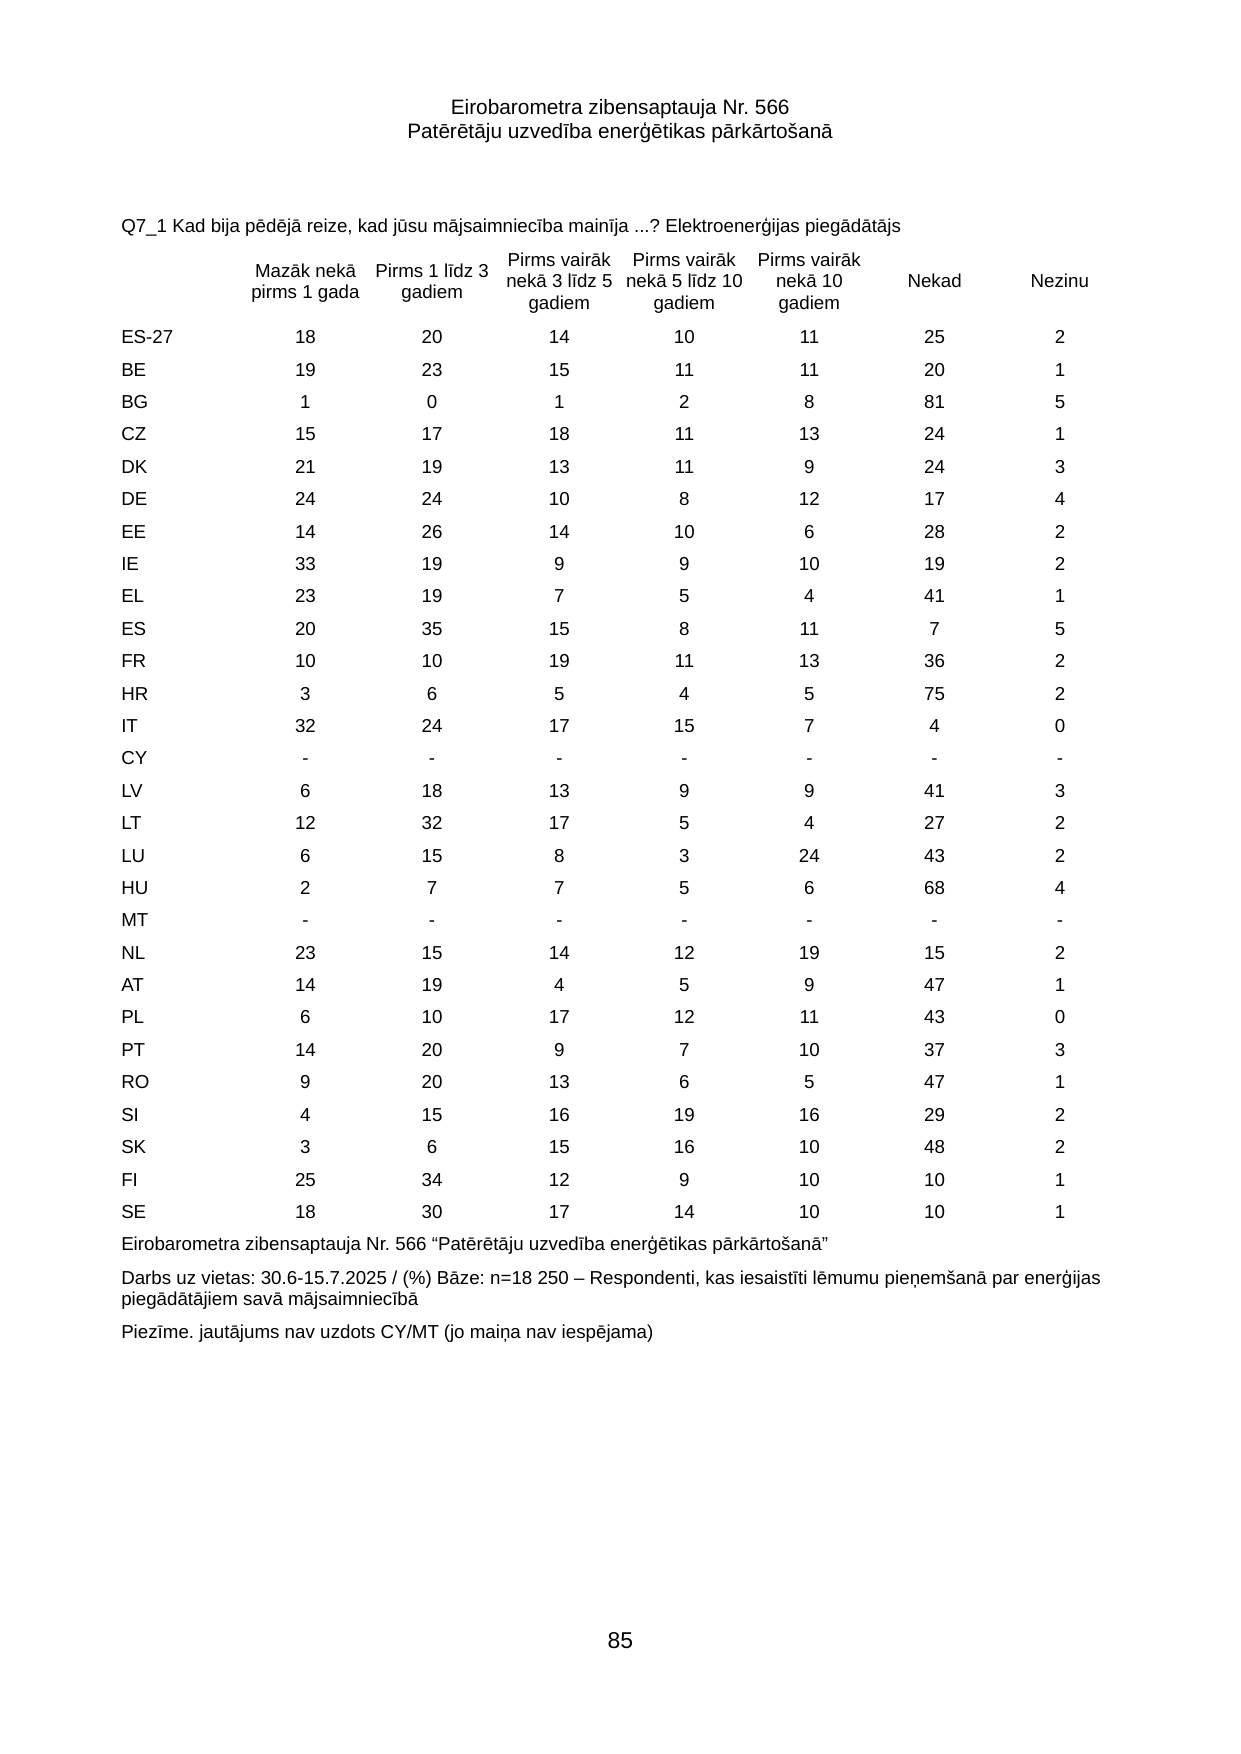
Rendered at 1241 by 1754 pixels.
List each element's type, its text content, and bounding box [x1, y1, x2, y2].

table_cell 5 [997, 612, 1122, 644]
table_cell EE [118, 515, 243, 547]
table_cell 28 [872, 515, 997, 547]
table_cell 11 [747, 612, 872, 644]
table_cell - [747, 904, 872, 936]
table_cell 32 [367, 807, 497, 839]
table_cell Mazāk nekā pirms 1 gada [243, 241, 367, 321]
table_cell - [367, 742, 497, 774]
table_cell 10 [747, 1195, 872, 1228]
table_cell 12 [497, 1163, 622, 1195]
table_cell IE [118, 548, 243, 580]
table_cell 41 [872, 774, 997, 807]
table_cell 29 [872, 1098, 997, 1131]
table_cell EL [118, 580, 243, 612]
table_cell MT [118, 904, 243, 936]
table_cell 7 [497, 871, 622, 904]
table_cell NL [118, 936, 243, 968]
table_cell - [997, 742, 1122, 774]
table_cell 18 [243, 321, 367, 353]
table_cell 2 [997, 321, 1122, 353]
table_cell 9 [622, 548, 747, 580]
table_cell 1 [997, 969, 1122, 1001]
table_cell - [497, 904, 622, 936]
table_cell 8 [497, 839, 622, 871]
table_cell 21 [243, 450, 367, 483]
table_cell 5 [747, 677, 872, 709]
table_cell 17 [367, 418, 497, 450]
table_cell Nezinu [997, 241, 1122, 321]
table_cell 3 [622, 839, 747, 871]
table_cell 5 [747, 1066, 872, 1098]
table_cell 6 [367, 677, 497, 709]
table_cell 24 [872, 450, 997, 483]
table_cell 14 [497, 515, 622, 547]
table_cell BG [118, 385, 243, 418]
table_cell Pirms vairāk nekā 10 gadiem [747, 241, 872, 321]
table_cell 4 [243, 1098, 367, 1131]
table_cell 10 [367, 1001, 497, 1033]
table_cell 14 [497, 321, 622, 353]
table_cell 15 [872, 936, 997, 968]
table_cell HR [118, 677, 243, 709]
table_cell 15 [243, 418, 367, 450]
table_cell 47 [872, 1066, 997, 1098]
table_cell 43 [872, 839, 997, 871]
table_cell Darbs uz vietas: 30.6-15.7.2025 / (%) Bāze: n=18 250 – Respondenti, kas iesaistīti lēmumu pieņemšanā par enerģijas piegādātājiem savā mājsaimniecībā [118, 1260, 1122, 1316]
table_cell 17 [497, 1001, 622, 1033]
table_cell 5 [622, 871, 747, 904]
table_cell IT [118, 709, 243, 742]
table_cell 2 [997, 645, 1122, 677]
table_cell LV [118, 774, 243, 807]
table_cell 4 [872, 709, 997, 742]
table_cell - [243, 742, 367, 774]
table_cell 1 [997, 1066, 1122, 1098]
table_cell SK [118, 1131, 243, 1163]
table_cell 47 [872, 969, 997, 1001]
table_cell 18 [243, 1195, 367, 1228]
table_cell AT [118, 969, 243, 1001]
table_cell 6 [243, 1001, 367, 1033]
table_cell PL [118, 1001, 243, 1033]
table_cell 10 [747, 1163, 872, 1195]
table_cell BE [118, 353, 243, 385]
table_cell 19 [367, 548, 497, 580]
table_cell 13 [497, 774, 622, 807]
table_cell 14 [243, 1033, 367, 1066]
table_cell 3 [997, 774, 1122, 807]
table_cell Pirms vairāk nekā 5 līdz 10 gadiem [622, 241, 747, 321]
table_cell 1 [497, 385, 622, 418]
table_cell HU [118, 871, 243, 904]
table_cell 11 [622, 418, 747, 450]
table_cell Pirms vairāk nekā 3 līdz 5 gadiem [497, 241, 622, 321]
table_cell 81 [872, 385, 997, 418]
table_cell 4 [747, 807, 872, 839]
table_cell 75 [872, 677, 997, 709]
table_cell 2 [997, 1131, 1122, 1163]
table_cell 9 [622, 774, 747, 807]
table_cell 7 [497, 580, 622, 612]
table_cell 19 [747, 936, 872, 968]
table_cell 11 [622, 450, 747, 483]
table_cell 17 [497, 807, 622, 839]
table_cell 20 [872, 353, 997, 385]
table_cell 17 [497, 709, 622, 742]
table_cell 19 [367, 969, 497, 1001]
table_cell 19 [243, 353, 367, 385]
table_cell 6 [747, 871, 872, 904]
table_cell 10 [747, 1131, 872, 1163]
table_cell - [997, 904, 1122, 936]
table_cell - [747, 742, 872, 774]
table_cell 6 [367, 1131, 497, 1163]
table_cell 12 [243, 807, 367, 839]
table_cell 2 [622, 385, 747, 418]
table_cell SI [118, 1098, 243, 1131]
table_cell 7 [367, 871, 497, 904]
table_cell LU [118, 839, 243, 871]
table_cell 6 [243, 774, 367, 807]
table_cell CZ [118, 418, 243, 450]
table_cell - [243, 904, 367, 936]
table_cell PT [118, 1033, 243, 1066]
table_cell 10 [243, 645, 367, 677]
table_cell ES-27 [118, 321, 243, 353]
table_cell - [622, 904, 747, 936]
table_cell FR [118, 645, 243, 677]
table_cell 17 [497, 1195, 622, 1228]
table_cell LT [118, 807, 243, 839]
table_cell 19 [367, 580, 497, 612]
table_cell 3 [997, 450, 1122, 483]
table_cell RO [118, 1066, 243, 1098]
table_cell 1 [997, 1195, 1122, 1228]
table_cell DE [118, 483, 243, 515]
table_cell 15 [497, 1131, 622, 1163]
table_cell 2 [997, 548, 1122, 580]
table_cell 33 [243, 548, 367, 580]
table_cell 24 [367, 483, 497, 515]
table_cell 5 [622, 580, 747, 612]
table_cell FI [118, 1163, 243, 1195]
table_cell 41 [872, 580, 997, 612]
table_cell 5 [997, 385, 1122, 418]
table_cell 3 [243, 1131, 367, 1163]
table_cell 13 [497, 450, 622, 483]
table_cell 19 [872, 548, 997, 580]
table_cell 12 [747, 483, 872, 515]
table_cell 20 [243, 612, 367, 644]
table_cell 25 [243, 1163, 367, 1195]
table_cell 10 [367, 645, 497, 677]
table_cell CY [118, 742, 243, 774]
table_cell 13 [747, 645, 872, 677]
table_cell 4 [747, 580, 872, 612]
table_cell 4 [997, 483, 1122, 515]
table_cell 11 [747, 1001, 872, 1033]
table_cell - [622, 742, 747, 774]
table_cell 1 [997, 353, 1122, 385]
table_cell 19 [367, 450, 497, 483]
table_cell 34 [367, 1163, 497, 1195]
table_cell 23 [367, 353, 497, 385]
table_cell 15 [497, 612, 622, 644]
table_cell 15 [367, 839, 497, 871]
table_cell 24 [872, 418, 997, 450]
table_cell 7 [747, 709, 872, 742]
table_cell 43 [872, 1001, 997, 1033]
table_cell 15 [367, 1098, 497, 1131]
table_cell 9 [622, 1163, 747, 1195]
table_cell 11 [747, 321, 872, 353]
table_cell 2 [997, 839, 1122, 871]
table_cell 10 [622, 515, 747, 547]
table_cell Piezīme. jautājums nav uzdots CY/MT (jo maiņa nav iespējama) [118, 1316, 1122, 1348]
table_cell 20 [367, 1066, 497, 1098]
table_cell 32 [243, 709, 367, 742]
table_cell 10 [747, 1033, 872, 1066]
table_cell 36 [872, 645, 997, 677]
table_cell 16 [497, 1098, 622, 1131]
table_cell 2 [997, 936, 1122, 968]
table_cell 19 [497, 645, 622, 677]
table_cell 35 [367, 612, 497, 644]
table_cell 7 [872, 612, 997, 644]
table_cell 2 [997, 807, 1122, 839]
table_cell 15 [497, 353, 622, 385]
table_cell [118, 241, 243, 321]
table_cell 10 [622, 321, 747, 353]
table_cell 9 [747, 774, 872, 807]
table_cell 2 [997, 677, 1122, 709]
table_cell 16 [747, 1098, 872, 1131]
table_cell 3 [243, 677, 367, 709]
table_cell 2 [997, 515, 1122, 547]
table_cell 23 [243, 936, 367, 968]
table_cell 0 [997, 1001, 1122, 1033]
table_cell 5 [497, 677, 622, 709]
table_cell 1 [243, 385, 367, 418]
table_cell - [367, 904, 497, 936]
table_cell 68 [872, 871, 997, 904]
table_cell 20 [367, 321, 497, 353]
table_cell 26 [367, 515, 497, 547]
table_cell 0 [997, 709, 1122, 742]
table_cell 9 [747, 450, 872, 483]
table_cell 11 [622, 353, 747, 385]
table_cell - [497, 742, 622, 774]
table_cell 6 [622, 1066, 747, 1098]
table_cell Pirms 1 līdz 3 gadiem [367, 241, 497, 321]
table_header Q7_1 Kad bija pēdējā reize, kad jūsu mājsaimniecība mainīja ...? Elektroenerģijas piegādātājs [118, 209, 1122, 241]
table_cell 30 [367, 1195, 497, 1228]
table_cell SE [118, 1195, 243, 1228]
table_cell 20 [367, 1033, 497, 1066]
table_cell 4 [622, 677, 747, 709]
table_cell 15 [367, 936, 497, 968]
table_cell 24 [367, 709, 497, 742]
table_cell Nekad [872, 241, 997, 321]
table_cell 5 [622, 807, 747, 839]
table_cell 8 [622, 612, 747, 644]
table_cell 9 [497, 1033, 622, 1066]
table_cell 14 [243, 969, 367, 1001]
table_cell 0 [367, 385, 497, 418]
table_cell 48 [872, 1131, 997, 1163]
table_cell 3 [997, 1033, 1122, 1066]
table_cell ES [118, 612, 243, 644]
table_cell 9 [747, 969, 872, 1001]
table_cell 19 [622, 1098, 747, 1131]
table_cell 23 [243, 580, 367, 612]
table_cell 1 [997, 1163, 1122, 1195]
table_cell 24 [747, 839, 872, 871]
table_cell Eirobarometra zibensaptauja Nr. 566 “Patērētāju uzvedība enerģētikas pārkārtošanā” [118, 1228, 1122, 1260]
table_cell 8 [747, 385, 872, 418]
table_cell 17 [872, 483, 997, 515]
table_cell 14 [497, 936, 622, 968]
table_cell 14 [622, 1195, 747, 1228]
table_cell 14 [243, 515, 367, 547]
table_cell - [872, 742, 997, 774]
table_cell 6 [747, 515, 872, 547]
table_cell 10 [497, 483, 622, 515]
table_cell 11 [747, 353, 872, 385]
table_cell 12 [622, 1001, 747, 1033]
table_cell 4 [497, 969, 622, 1001]
table_cell 10 [872, 1195, 997, 1228]
table_cell 1 [997, 418, 1122, 450]
table_cell 2 [997, 1098, 1122, 1131]
table_cell 27 [872, 807, 997, 839]
table_cell 13 [497, 1066, 622, 1098]
table_cell 24 [243, 483, 367, 515]
table_cell 15 [622, 709, 747, 742]
table_cell DK [118, 450, 243, 483]
table_cell 9 [243, 1066, 367, 1098]
table_cell 18 [497, 418, 622, 450]
table_cell 11 [622, 645, 747, 677]
table_cell 10 [872, 1163, 997, 1195]
table_cell 8 [622, 483, 747, 515]
table_cell 2 [243, 871, 367, 904]
table_cell 18 [367, 774, 497, 807]
table_cell 12 [622, 936, 747, 968]
table_cell 25 [872, 321, 997, 353]
table_cell 1 [997, 580, 1122, 612]
table_cell 13 [747, 418, 872, 450]
table_cell 37 [872, 1033, 997, 1066]
table_cell - [872, 904, 997, 936]
table_cell 5 [622, 969, 747, 1001]
table_cell 7 [622, 1033, 747, 1066]
table_cell 9 [497, 548, 622, 580]
table_cell 10 [747, 548, 872, 580]
table_cell 16 [622, 1131, 747, 1163]
table_cell 6 [243, 839, 367, 871]
table_cell 4 [997, 871, 1122, 904]
